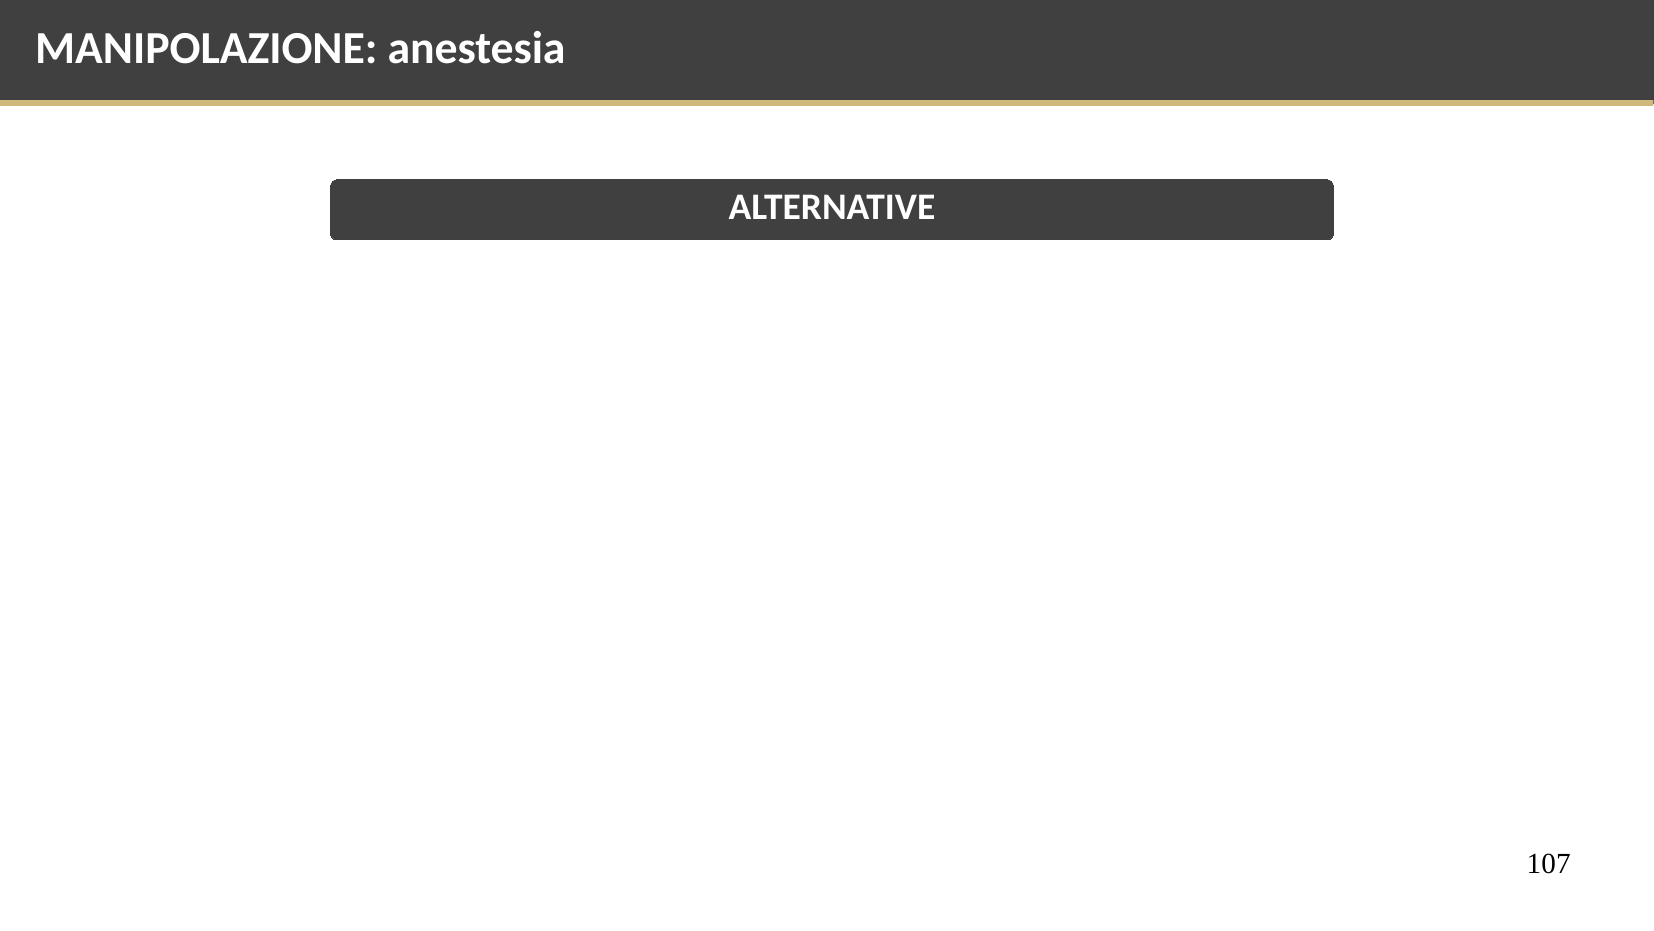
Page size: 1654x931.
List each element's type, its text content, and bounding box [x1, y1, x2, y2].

text_box ALTERNATIVE [330, 179, 1334, 240]
text_box MANIPOLAZIONE: anestesia [0, 0, 1654, 100]
